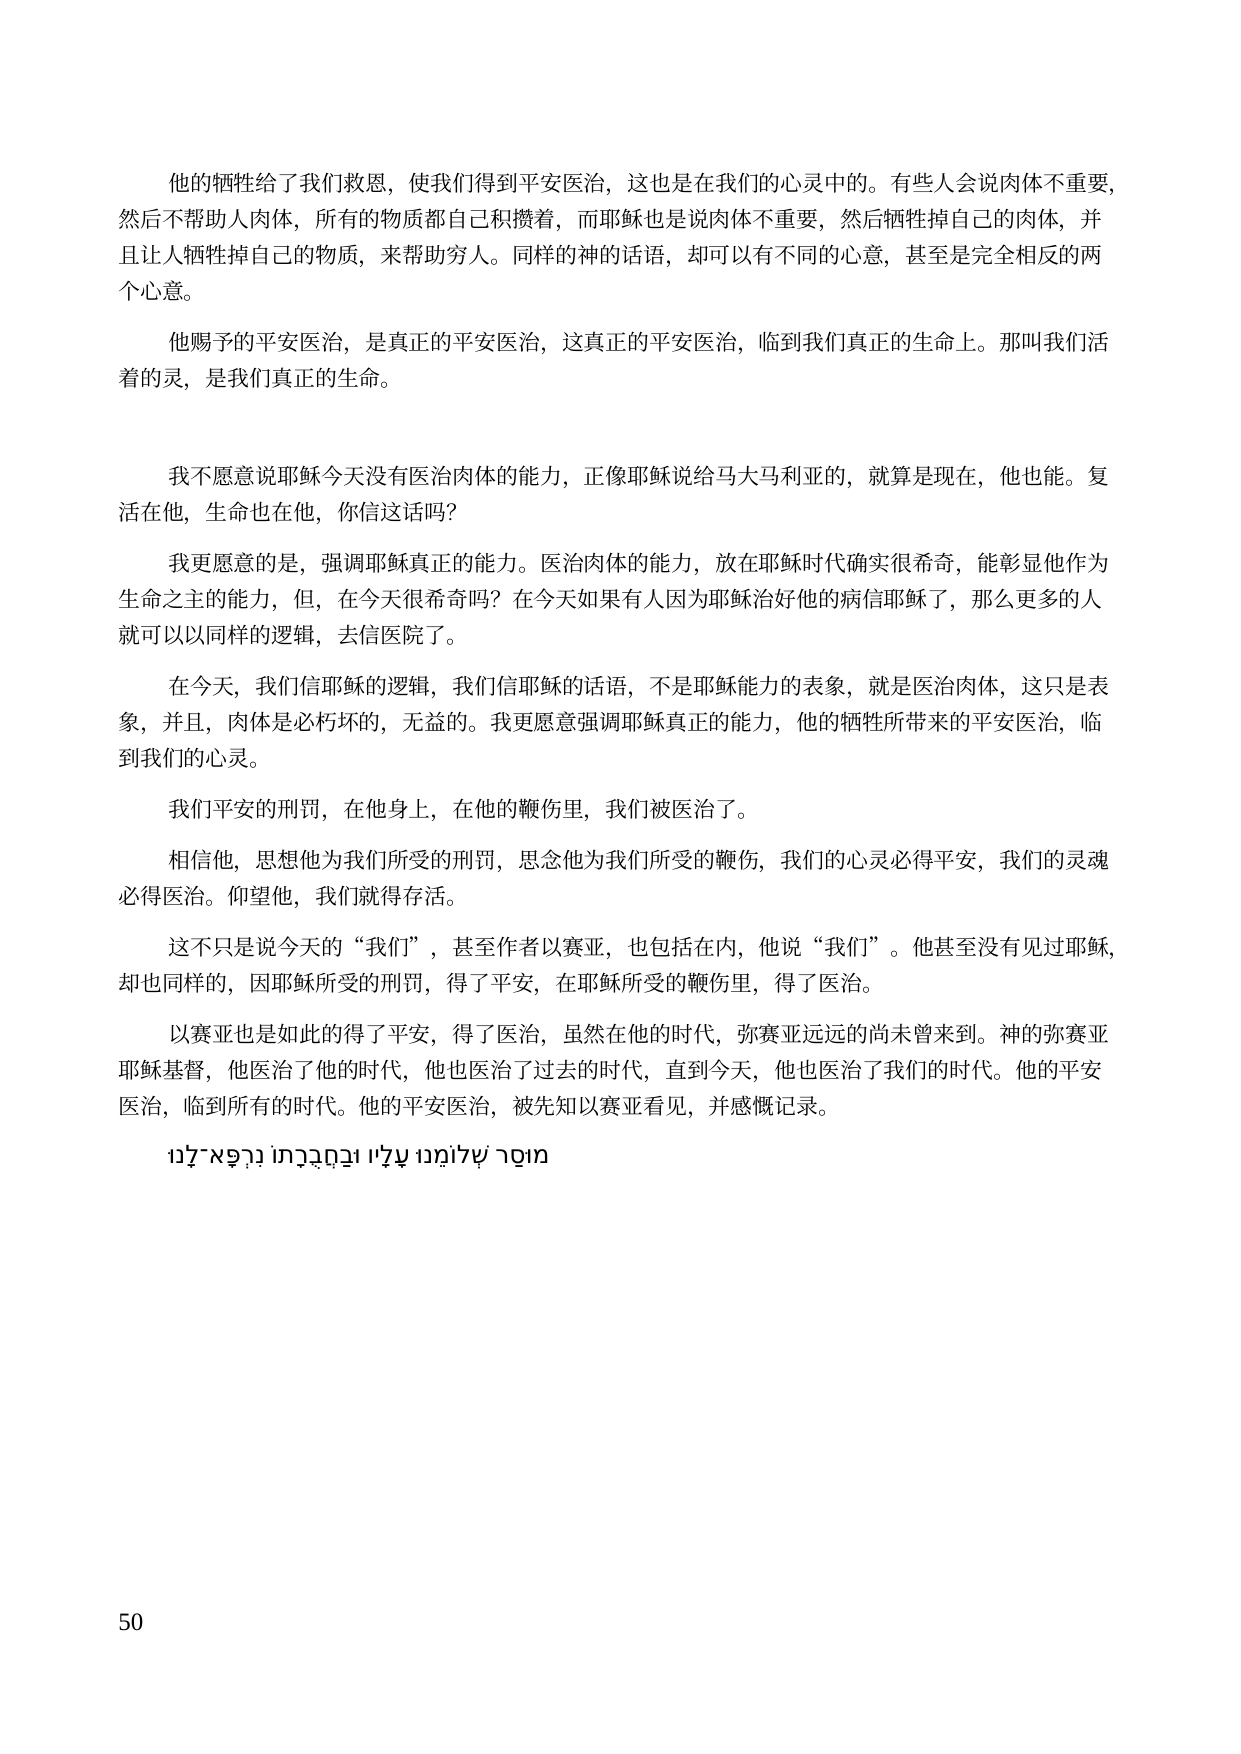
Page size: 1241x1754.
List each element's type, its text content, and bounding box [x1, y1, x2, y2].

text 以赛亚也是如此的得了平安，得了医治，虽然在他的时代，弥赛亚远远的尚未曾来到。神的弥赛亚耶稣基督，他医治了他的时代，他也医治了过去的时代，直到今天，他也医治了我们的时代。他的平安医治，临到所有的时代。他的平安医治，被先知以赛亚看见，并感慨记录。 [118, 1017, 1122, 1121]
text 他赐予的平安医治，是真正的平安医治，这真正的平安医治，临到我们真正的生命上。那叫我们活着的灵，是我们真正的生命。 [118, 325, 1122, 392]
text 在今天，我们信耶稣的逻辑，我们信耶稣的话语，不是耶稣能力的表象，就是医治肉体，这只是表象，并且，肉体是必朽坏的，无益的。我更愿意强调耶稣真正的能力，他的牺牲所带来的平安医治，临到我们的心灵。 [118, 669, 1122, 773]
text 我不愿意说耶稣今天没有医治肉体的能力，正像耶稣说给马大马利亚的，就算是现在，他也能。复活在他，生命也在他，你信这话吗？ [118, 459, 1122, 527]
text 这不只是说今天的“我们”，甚至作者以赛亚，也包括在内，他说“我们”。他甚至没有见过耶稣，却也同样的，因耶稣所受的刑罚，得了平安，在耶稣所受的鞭伤里，得了医治。 [118, 930, 1122, 997]
text 他的牺牲给了我们救恩，使我们得到平安医治，这也是在我们的心灵中的。有些人会说肉体不重要，然后不帮助人肉体，所有的物质都自己积攒着，而耶稣也是说肉体不重要，然后牺牲掉自己的肉体，并且让人牺牲掉自己的物质，来帮助穷人。同样的神的话语，却可以有不同的心意，甚至是完全相反的两个心意。 [118, 166, 1122, 306]
text 我们平安的刑罚，在他身上，在他的鞭伤里，我们被医治了。 [118, 792, 1122, 824]
text 我更愿意的是，强调耶稣真正的能力。医治肉体的能力，放在耶稣时代确实很希奇，能彰显他作为生命之主的能力，但，在今天很希奇吗？在今天如果有人因为耶稣治好他的病信耶稣了，那么更多的人就可以以同样的逻辑，去信医院了。 [118, 546, 1122, 650]
text 相信他，思想他为我们所受的刑罚，思念他为我们所受的鞭伤，我们的心灵必得平安，我们的灵魂必得医治。仰望他，我们就得存活。 [118, 843, 1122, 911]
text מוּסַר שְׁלוֹמֵנוּ עָלָיו וּבַחֲבֻרָתוֹ נִרְפָּא־לָנוּ [118, 1140, 1122, 1173]
